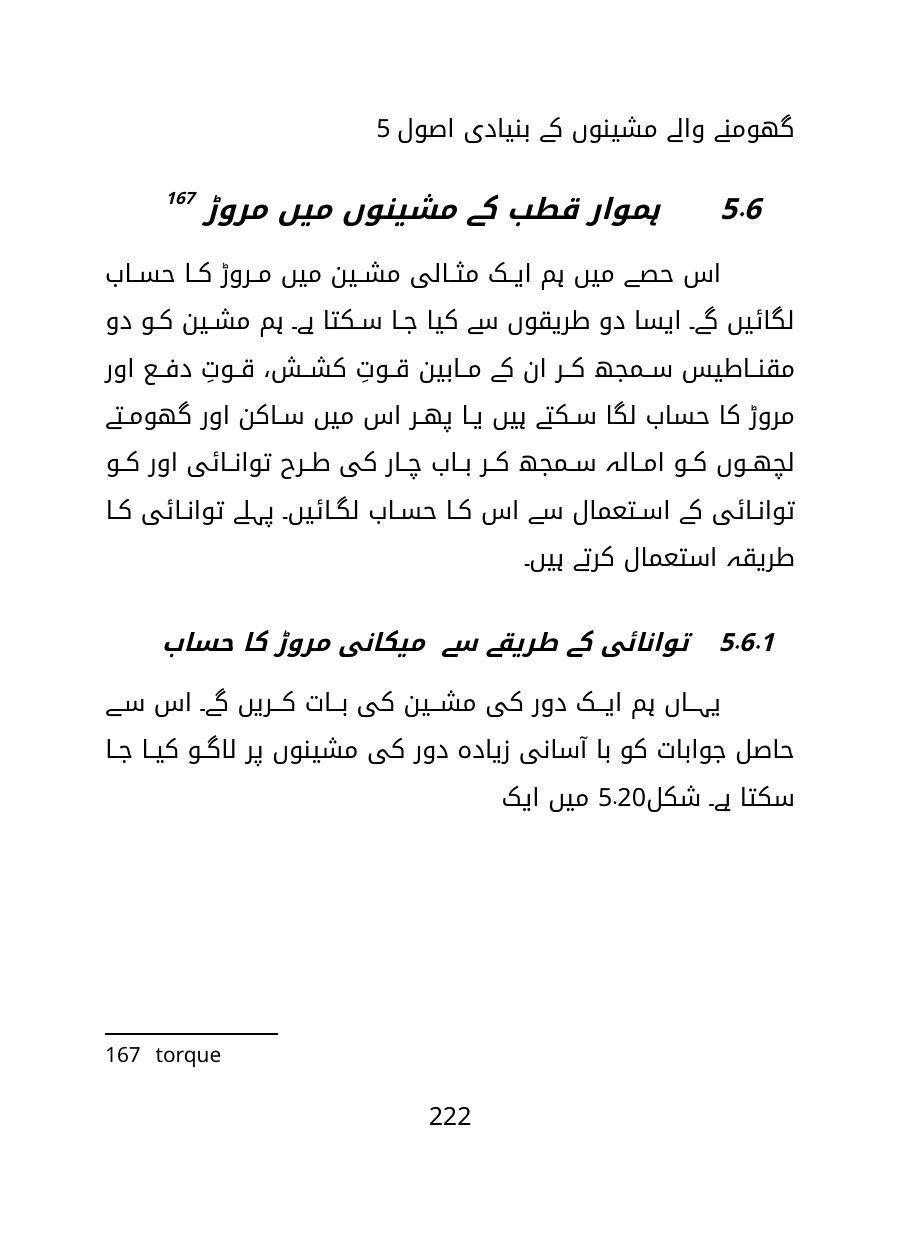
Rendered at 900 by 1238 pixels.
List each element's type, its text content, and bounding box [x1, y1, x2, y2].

text اس حصے میں ہم ایک مثالی مشین میں مروڑ کا حساب لگائیں گے۔ ایسا دو طریقوں سے کیا جا سکتا ہے۔ ہم مشین کو دو مقناطیس سمجھ کر ان کے مابین قوتِ کشش، قوتِ دفع اور مروڑ کا حساب لگا سکتے ہیں یا پھر اس میں ساکن اور گھومتے لچھوں کو امالہ سمجھ کر باب چار کی طرح توانائی اور کو توانائی کے استعمال سے اس کا حساب لگائیں۔ پہلے توانائی کا طریقہ استعمال کرتے ہیں۔ [105, 250, 795, 582]
subtitle توانائی کے طریقے سے میکانی مروڑ کا حساب [105, 619, 718, 667]
list torque [105, 1040, 795, 1068]
subtitle ہموار قطب کے مشینوں میں مروڑ [105, 182, 720, 238]
text یہاں ہم ایک دور کی مشین کی بات کریں گے۔ اس سے حاصل جوابات کو با آسانی زیادہ دور کی مشینوں پر لاگو کیا جا سکتا ہے۔ شکل5.20 میں ایک [105, 679, 795, 822]
